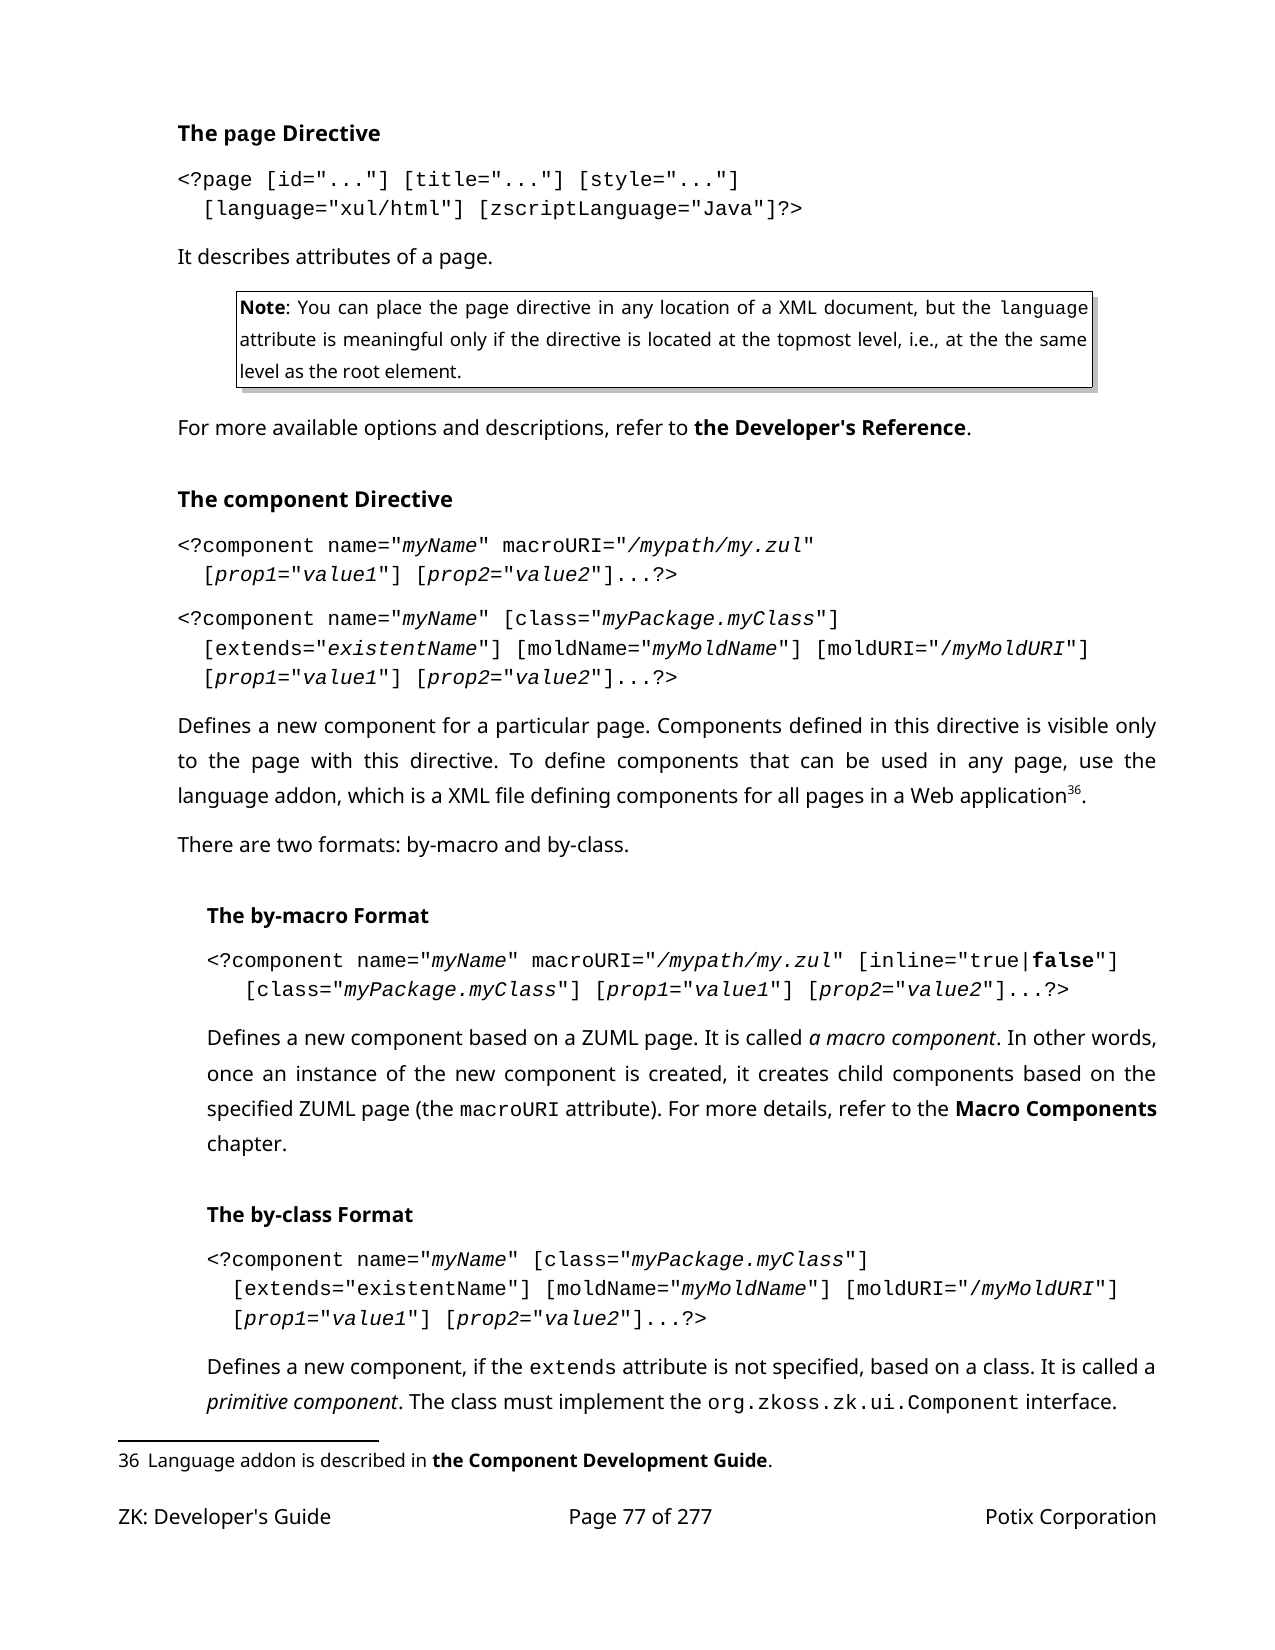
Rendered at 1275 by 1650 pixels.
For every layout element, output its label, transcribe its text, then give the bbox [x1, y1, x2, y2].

text It describes attributes of a page. [177, 242, 1157, 271]
text <?component name="myName" [class="myPackage.myClass"] [extends="existentName"] [moldName="myMoldName"] [moldURI="/myMoldURI"] [prop1="value1"] [prop2="value2"]...?> [207, 1249, 1157, 1331]
subtitle The by-class Format [207, 1200, 1157, 1228]
text <?component name="myName" macroURI="/mypath/my.zul" [prop1="value1"] [prop2="value2"]...?> [177, 535, 1157, 588]
text Defines a new component, if the extends attribute is not specified, based on a class. It is called a primitive component. The class must implement the org.zkoss.zk.ui.Component interface. [207, 1352, 1157, 1416]
subtitle The by-macro Format [207, 901, 1157, 929]
text Defines a new component based on a ZUML page. It is called a macro component. In other words, once an instance of the new component is created, it creates child components based on the specified ZUML page (the macroURI attribute). For more details, refer to the Macro Components chapter. [207, 1023, 1157, 1158]
text <?component name="myName" [class="myPackage.myClass"] [extends="existentName"] [moldName="myMoldName"] [moldURI="/myMoldURI"] [prop1="value1"] [prop2="value2"]...?> [177, 608, 1157, 691]
text Defines a new component for a particular page. Components defined in this directive is visible only to the page with this directive. To define components that can be used in any page, use the language addon, which is a XML file defining components for all pages in a Web application. [177, 711, 1157, 810]
subtitle The page Directive [177, 118, 1157, 148]
text Language addon is described in the Component Development Guide. [118, 1447, 1157, 1473]
text Note: You can place the page directive in any location of a XML document, but the language attribute is meaningful only if the directive is located at the topmost level, i.e., at the the same level as the root element. [237, 292, 1092, 387]
text <?component name="myName" macroURI="/mypath/my.zul" [inline="true|false"] [class="myPackage.myClass"] [prop1="value1"] [prop2="value2"]...?> [207, 950, 1157, 1003]
text For more available options and descriptions, refer to the Developer's Reference. [177, 413, 1157, 442]
text There are two formats: by-macro and by-class. [177, 830, 1157, 859]
subtitle The component Directive [177, 484, 1157, 514]
text <?page [id="..."] [title="..."] [style="..."] [language="xul/html"] [zscriptLanguage="Java"]?> [177, 169, 1157, 222]
